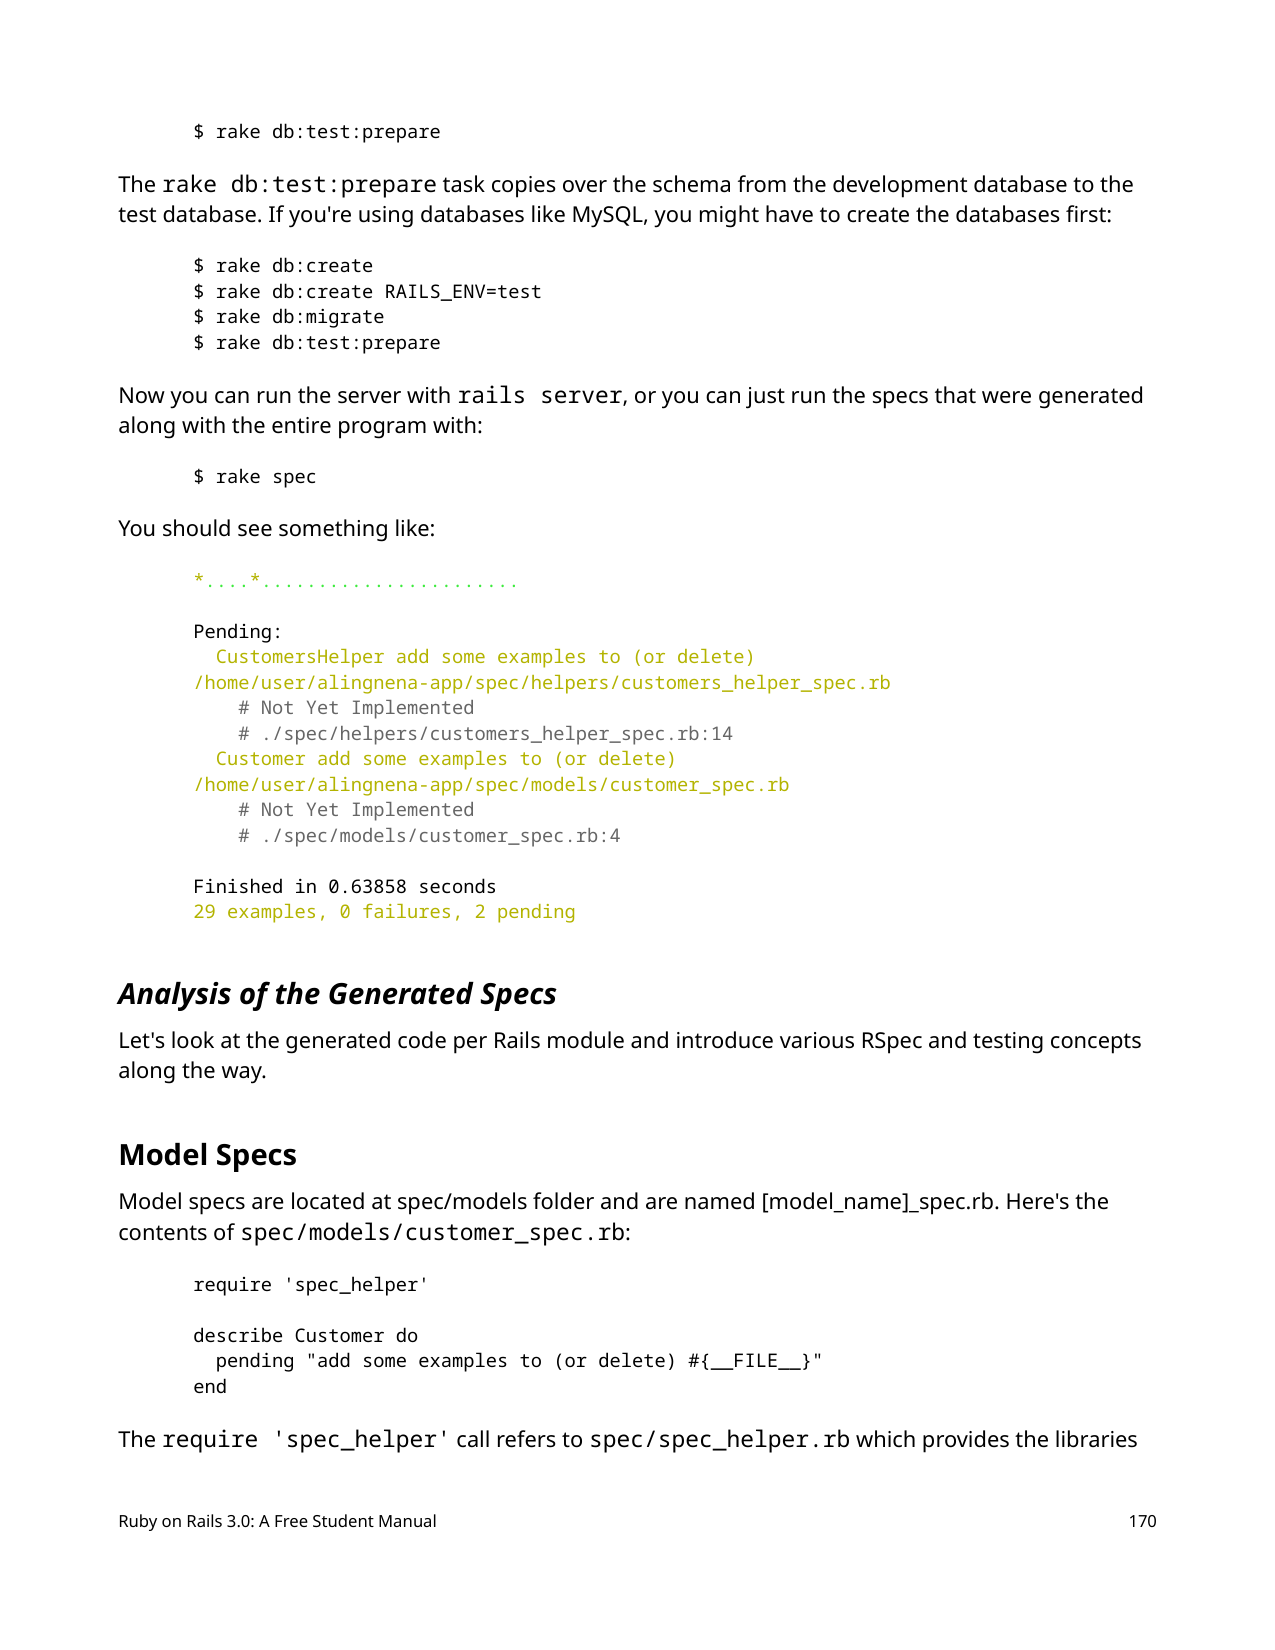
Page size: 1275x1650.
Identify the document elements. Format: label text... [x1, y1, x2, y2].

text $ rake db:create $ rake db:create RAILS_ENV=test $ rake db:migrate $ rake db:test:prepare [193, 253, 1157, 355]
text require 'spec_helper' describe Customer do pending "add some examples to (or delete) #{__FILE__}" end [193, 1271, 1157, 1399]
text Model specs are located at spec/models folder and are named [model_name]_spec.rb. Here's the contents of spec/models/customer_spec.rb: [118, 1186, 1157, 1247]
text $ rake spec [193, 464, 1157, 489]
subtitle Model Specs [118, 1134, 1157, 1173]
text You should see something like: [118, 513, 1157, 543]
text Let's look at the generated code per Rails module and introduce various RSpec and testing concepts along the way. [118, 1025, 1157, 1085]
text The rake db:test:prepare task copies over the schema from the development database to the test database. If you're using databases like MySQL, you might have to create the databases first: [118, 168, 1157, 229]
text $ rake db:test:prepare [193, 118, 1157, 144]
text Now you can run the server with rails server, or you can just run the specs that were generated along with the entire program with: [118, 379, 1157, 440]
text The require 'spec_helper' call refers to spec/spec_helper.rb which provides the libraries [118, 1423, 1157, 1454]
subtitle Analysis of the Generated Specs [118, 973, 1157, 1013]
text *....*....................... Pending: CustomersHelper add some examples to (or delete) /home/user/alingnena-app/spec/helpers/customers_helper_spec.rb # Not Yet Implemented # ./spec/helpers/customers_helper_spec.rb:14 Customer add some examples to (or delete) /home/user/alingnena-app/spec/models/customer_spec.rb # Not Yet Implemented # ./spec/models/customer_spec.rb:4 Finished in 0.63858 seconds 29 examples, 0 failures, 2 pending [193, 567, 1157, 924]
